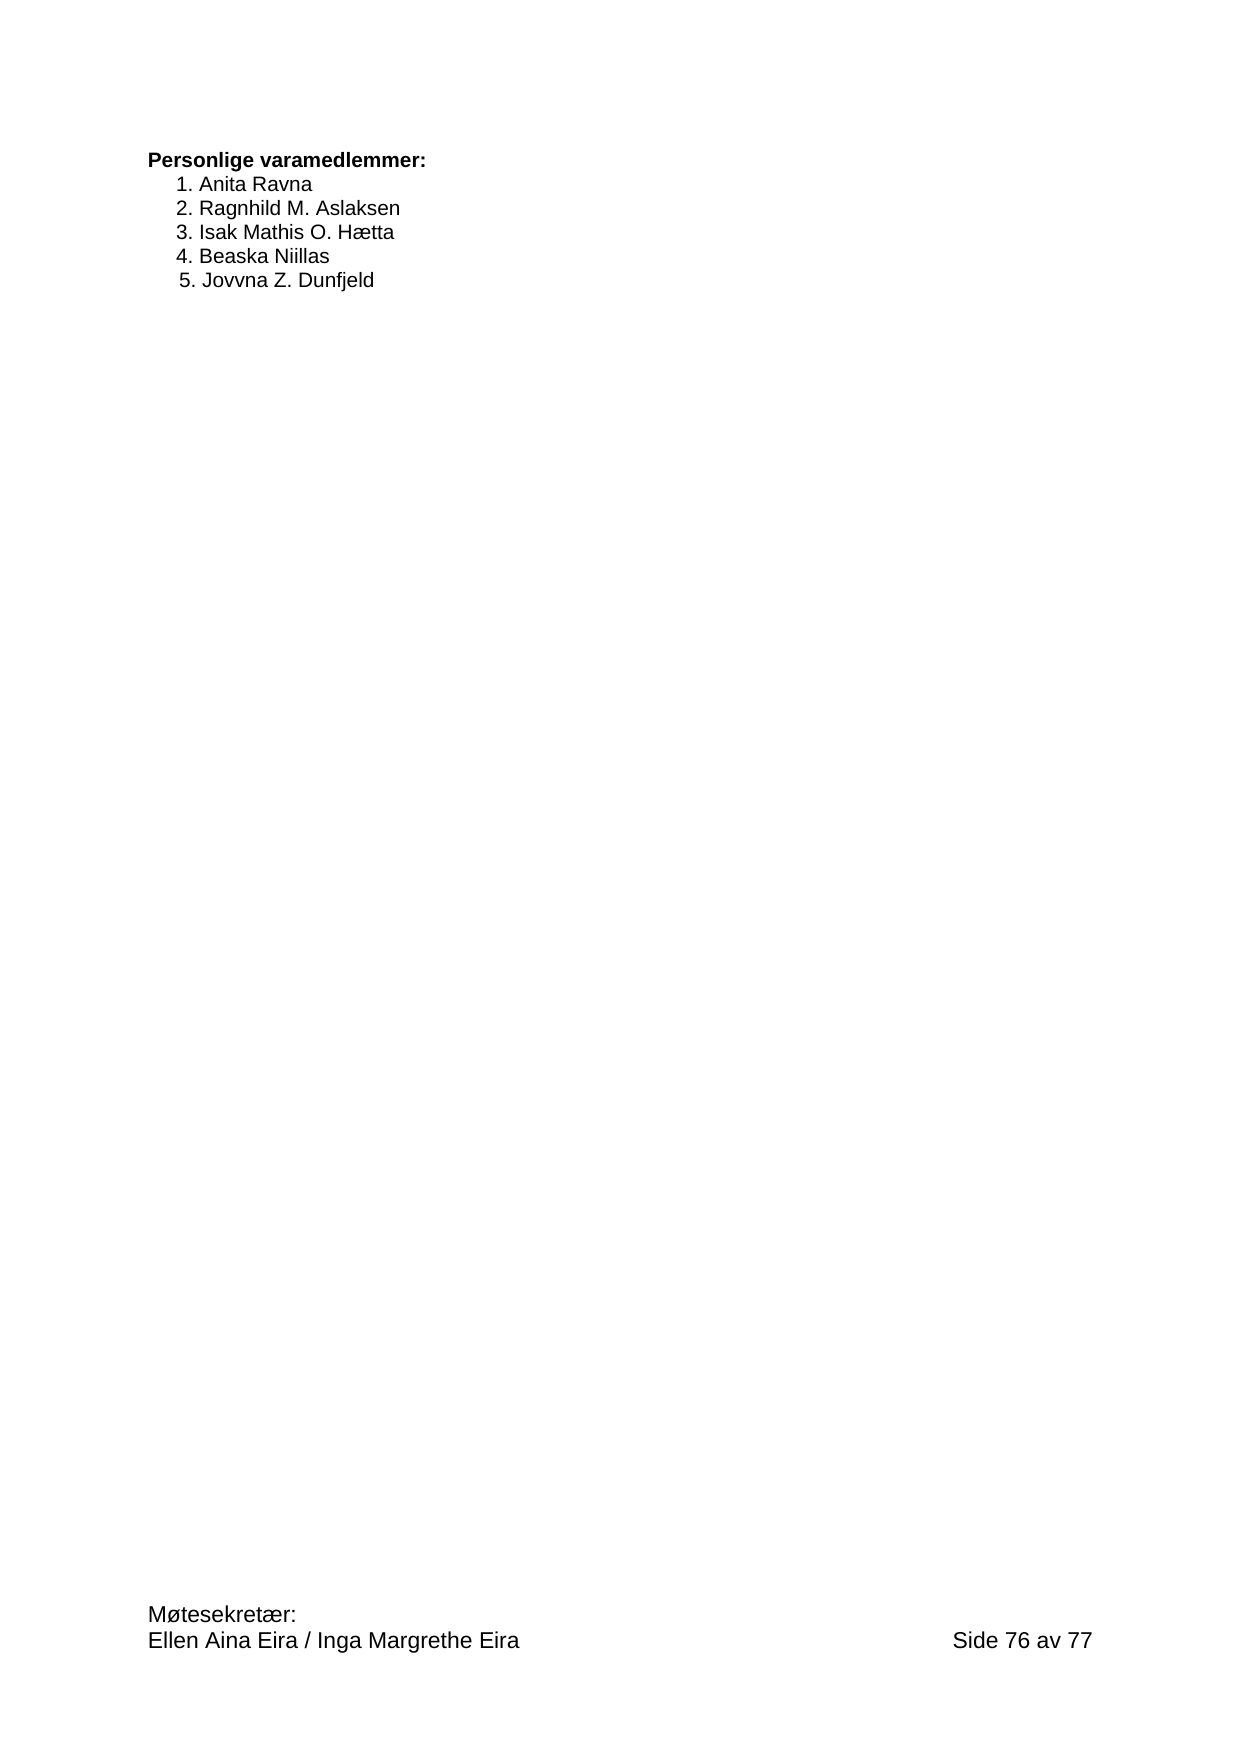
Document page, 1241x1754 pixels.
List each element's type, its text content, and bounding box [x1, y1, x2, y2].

table_header Personlige varamedlemmer: 1. Anita Ravna 2. Ragnhild M. Aslaksen 3. Isak Mathis O. Hætta 4. Beaska Niillas 5. Jovvna Z. Dunfjeld [136, 148, 1104, 339]
